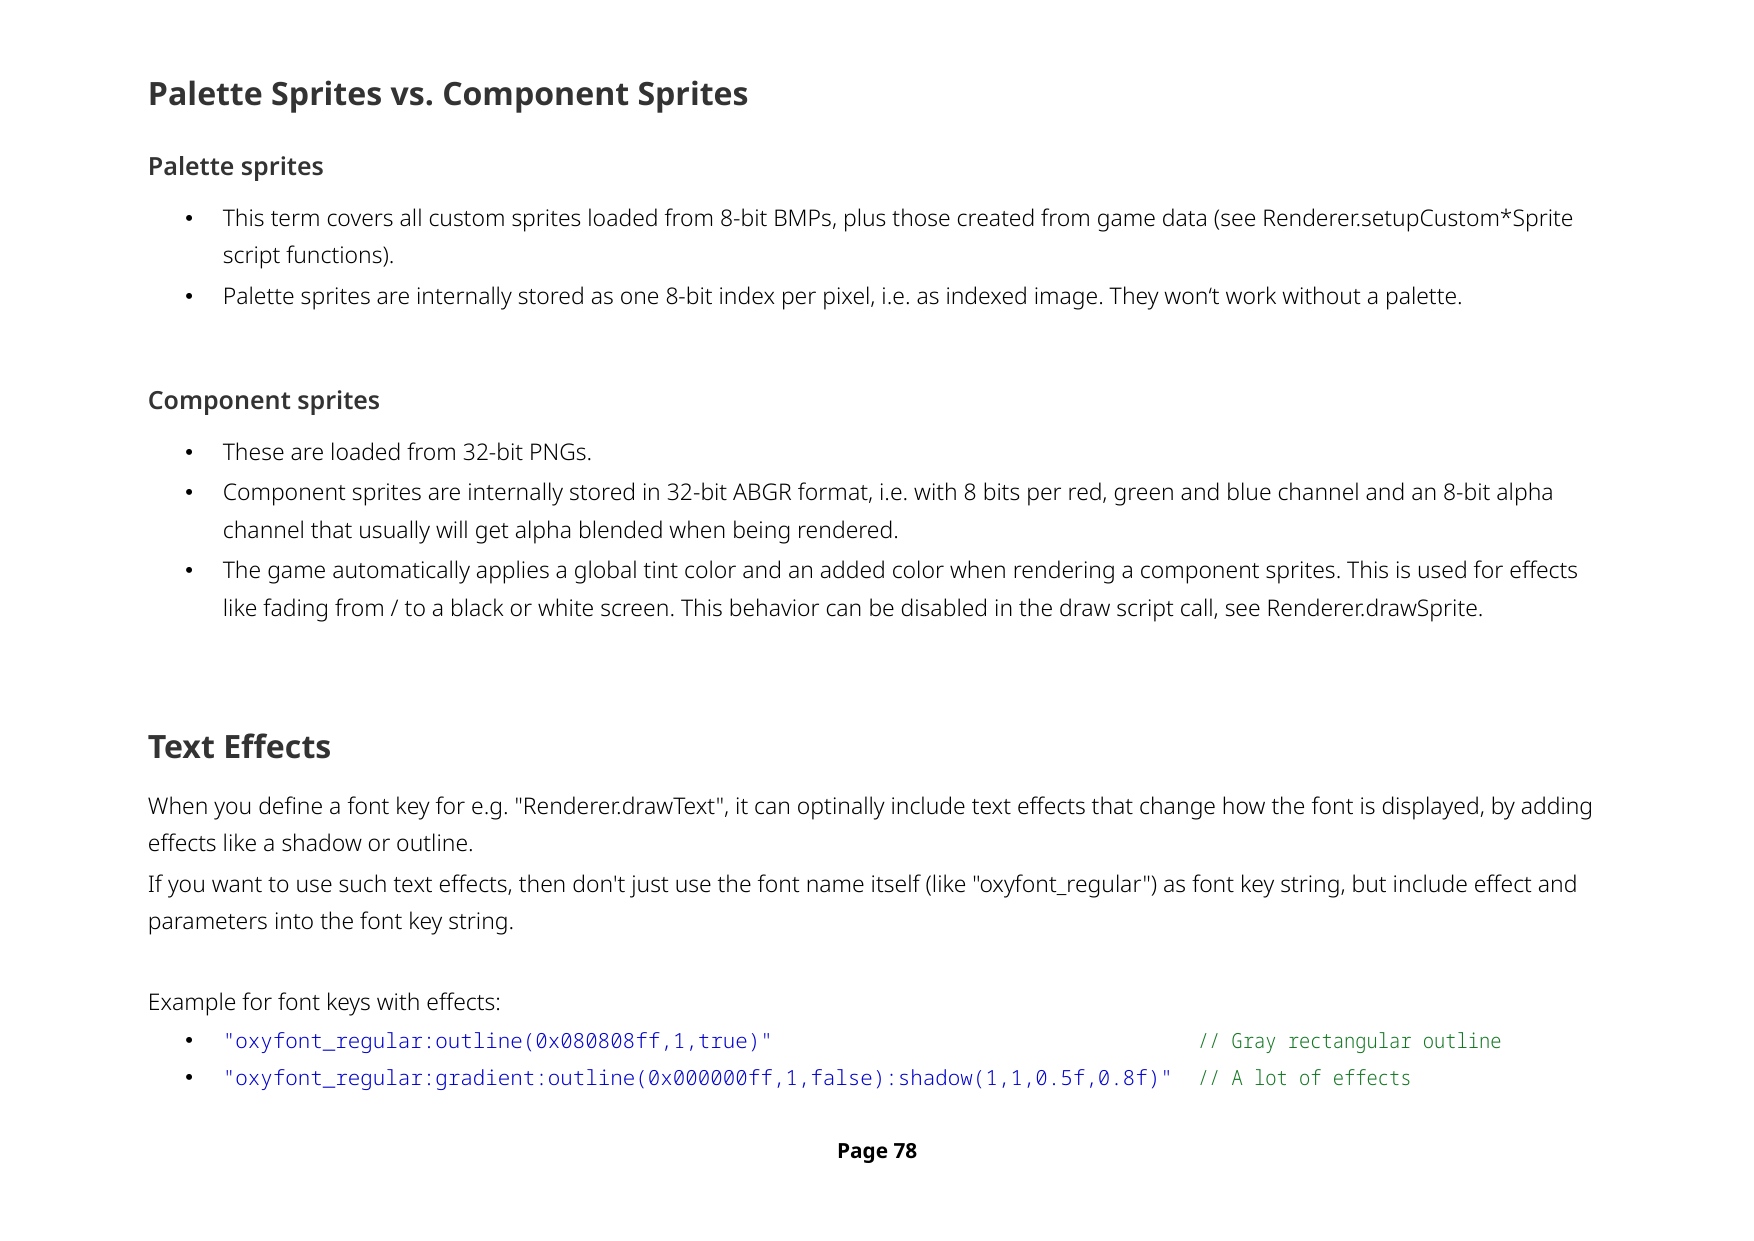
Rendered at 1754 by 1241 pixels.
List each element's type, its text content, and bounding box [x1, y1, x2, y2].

list The game automatically applies a global tint color and an added color when rendering a component sprites. This is used for effects like fading from / to a black or white screen. This behavior can be disabled in the draw script call, see Renderer.drawSprite. [185, 554, 1606, 623]
list "oxyfont_regular:outline(0x080808ff,1,true)" // Gray rectangular outline [185, 1026, 1606, 1055]
list Palette sprites are internally stored as one 8-bit index per pixel, i.e. as indexed image. They won‘t work without a palette. [185, 279, 1606, 311]
list This term covers all custom sprites loaded from 8-bit BMPs, plus those created from game data (see Renderer.setupCustom*Sprite script functions). [185, 202, 1606, 270]
text Example for font keys with effects: [148, 986, 1606, 1017]
text When you define a font key for e.g. "Renderer.drawText", it can optinally include text effects that change how the font is displayed, by adding effects like a shadow or outline. [148, 789, 1606, 858]
subtitle Palette Sprites vs. Component Sprites [148, 71, 1606, 114]
list These are loaded from 32-bit PNGs. [185, 436, 1606, 467]
subtitle Palette sprites [148, 148, 1606, 182]
list "oxyfont_regular:gradient:outline(0x000000ff,1,false):shadow(1,1,0.5f,0.8f)" // A lot of effects [185, 1063, 1606, 1092]
subtitle Text Effects [148, 724, 1606, 768]
text If you want to use such text effects, then don't just use the font name itself (like "oxyfont_regular") as font key string, but include effect and parameters into the font key string. [148, 867, 1606, 936]
list Component sprites are internally stored in 32-bit ABGR format, i.e. with 8 bits per red, green and blue channel and an 8-bit alpha channel that usually will get alpha blended when being rendered. [185, 476, 1606, 545]
subtitle Component sprites [148, 382, 1606, 417]
